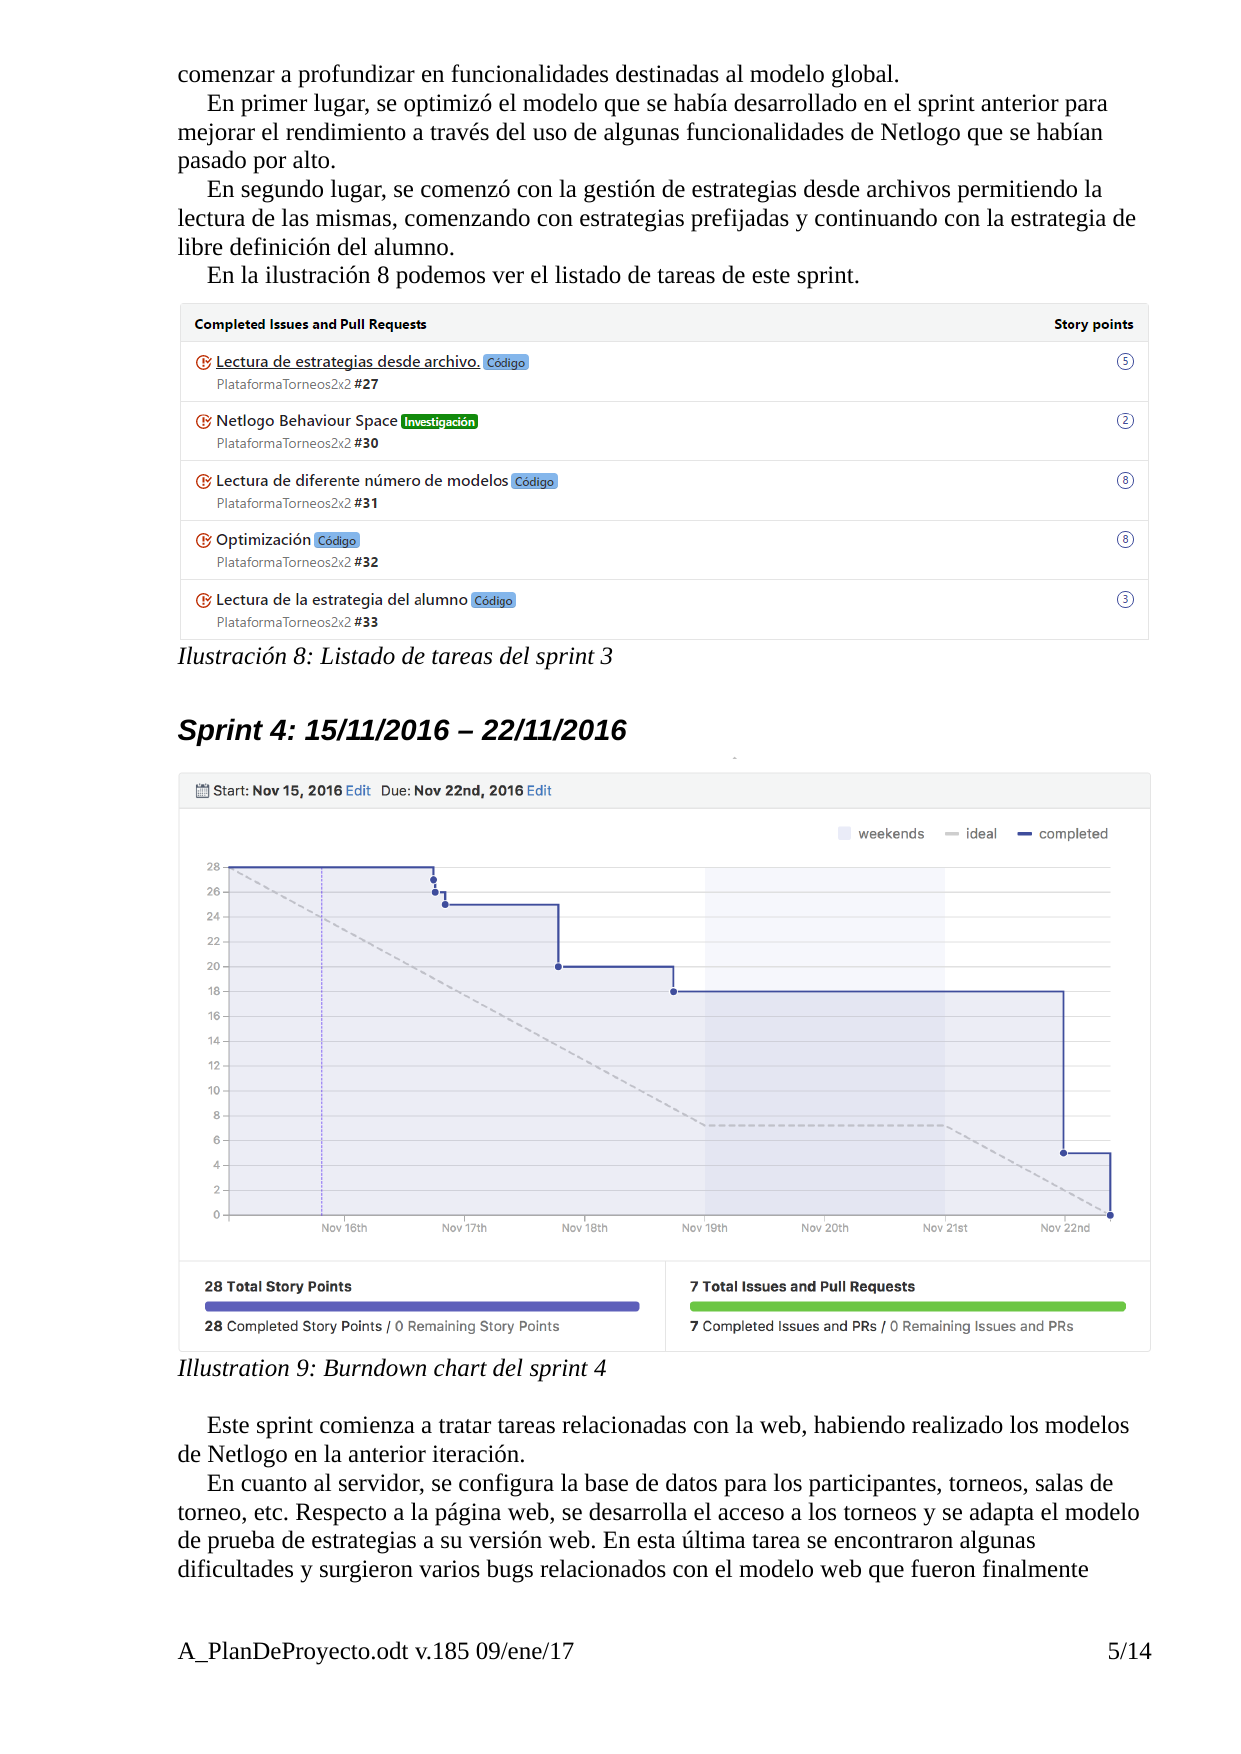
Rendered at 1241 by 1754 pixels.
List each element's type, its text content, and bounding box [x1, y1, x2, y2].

subtitle Sprint 4: 15/11/2016 – 22/11/2016 [177, 713, 1152, 747]
text En la ilustración 8 podemos ver el listado de tareas de este sprint. [177, 260, 1152, 289]
text En segundo lugar, se comenzó con la gestión de estrategias desde archivos permitiendo la lectura de las mismas, comenzando con estrategias prefijadas y continuando con la estrategia de libre definición del alumno. [177, 174, 1152, 260]
text comenzar a profundizar en funcionalidades destinadas al modelo global. [177, 59, 1152, 88]
picture [177, 301, 1152, 642]
text En cuanto al servidor, se configura la base de datos para los participantes, torneos, salas de torneo, etc. Respecto a la página web, se desarrolla el acceso a los torneos y se adapta el modelo de prueba de estrategias a su versión web. En esta última tarea se encontraron algunas dificultades y surgieron varios bugs relacionados con el modelo web que fueron finalmente [177, 1468, 1152, 1583]
text Ilustración 8: Listado de tareas del sprint 3 [177, 642, 1152, 670]
text Illustration 9: Burndown chart del sprint 4 [177, 1353, 1152, 1382]
text En primer lugar, se optimizó el modelo que se había desarrollado en el sprint anterior para mejorar el rendimiento a través del uso de algunas funcionalidades de Netlogo que se habían pasado por alto. [177, 88, 1152, 174]
text Este sprint comienza a tratar tareas relacionadas con la web, habiendo realizado los modelos de Netlogo en la anterior iteración. [177, 1410, 1152, 1468]
picture [177, 772, 1152, 1353]
